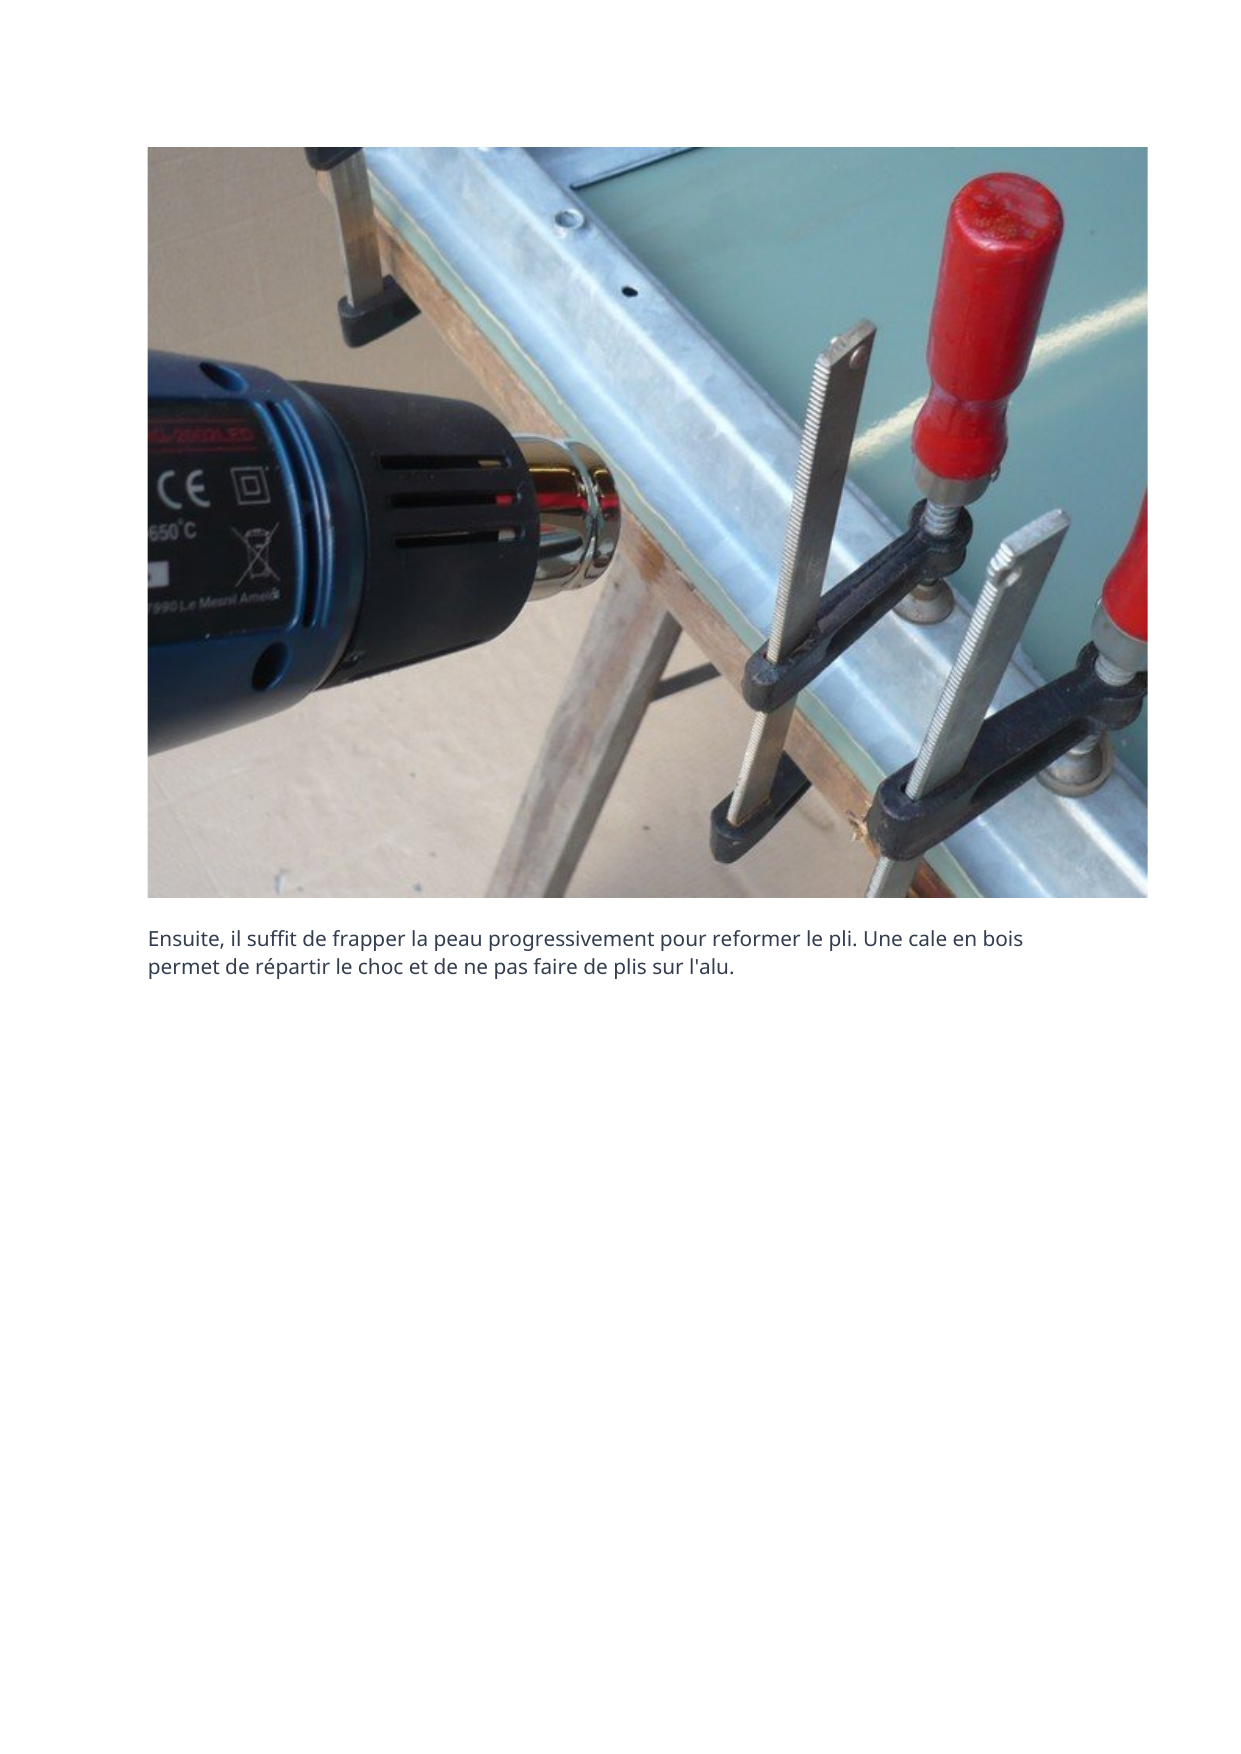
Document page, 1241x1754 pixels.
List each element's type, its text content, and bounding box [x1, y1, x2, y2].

text Ensuite, il suffit de frapper la peau progressivement pour reformer le pli. Une cale en bois permet de répartir le choc et de ne pas faire de plis sur l'alu. [148, 924, 1093, 981]
picture [147, 147, 1148, 898]
